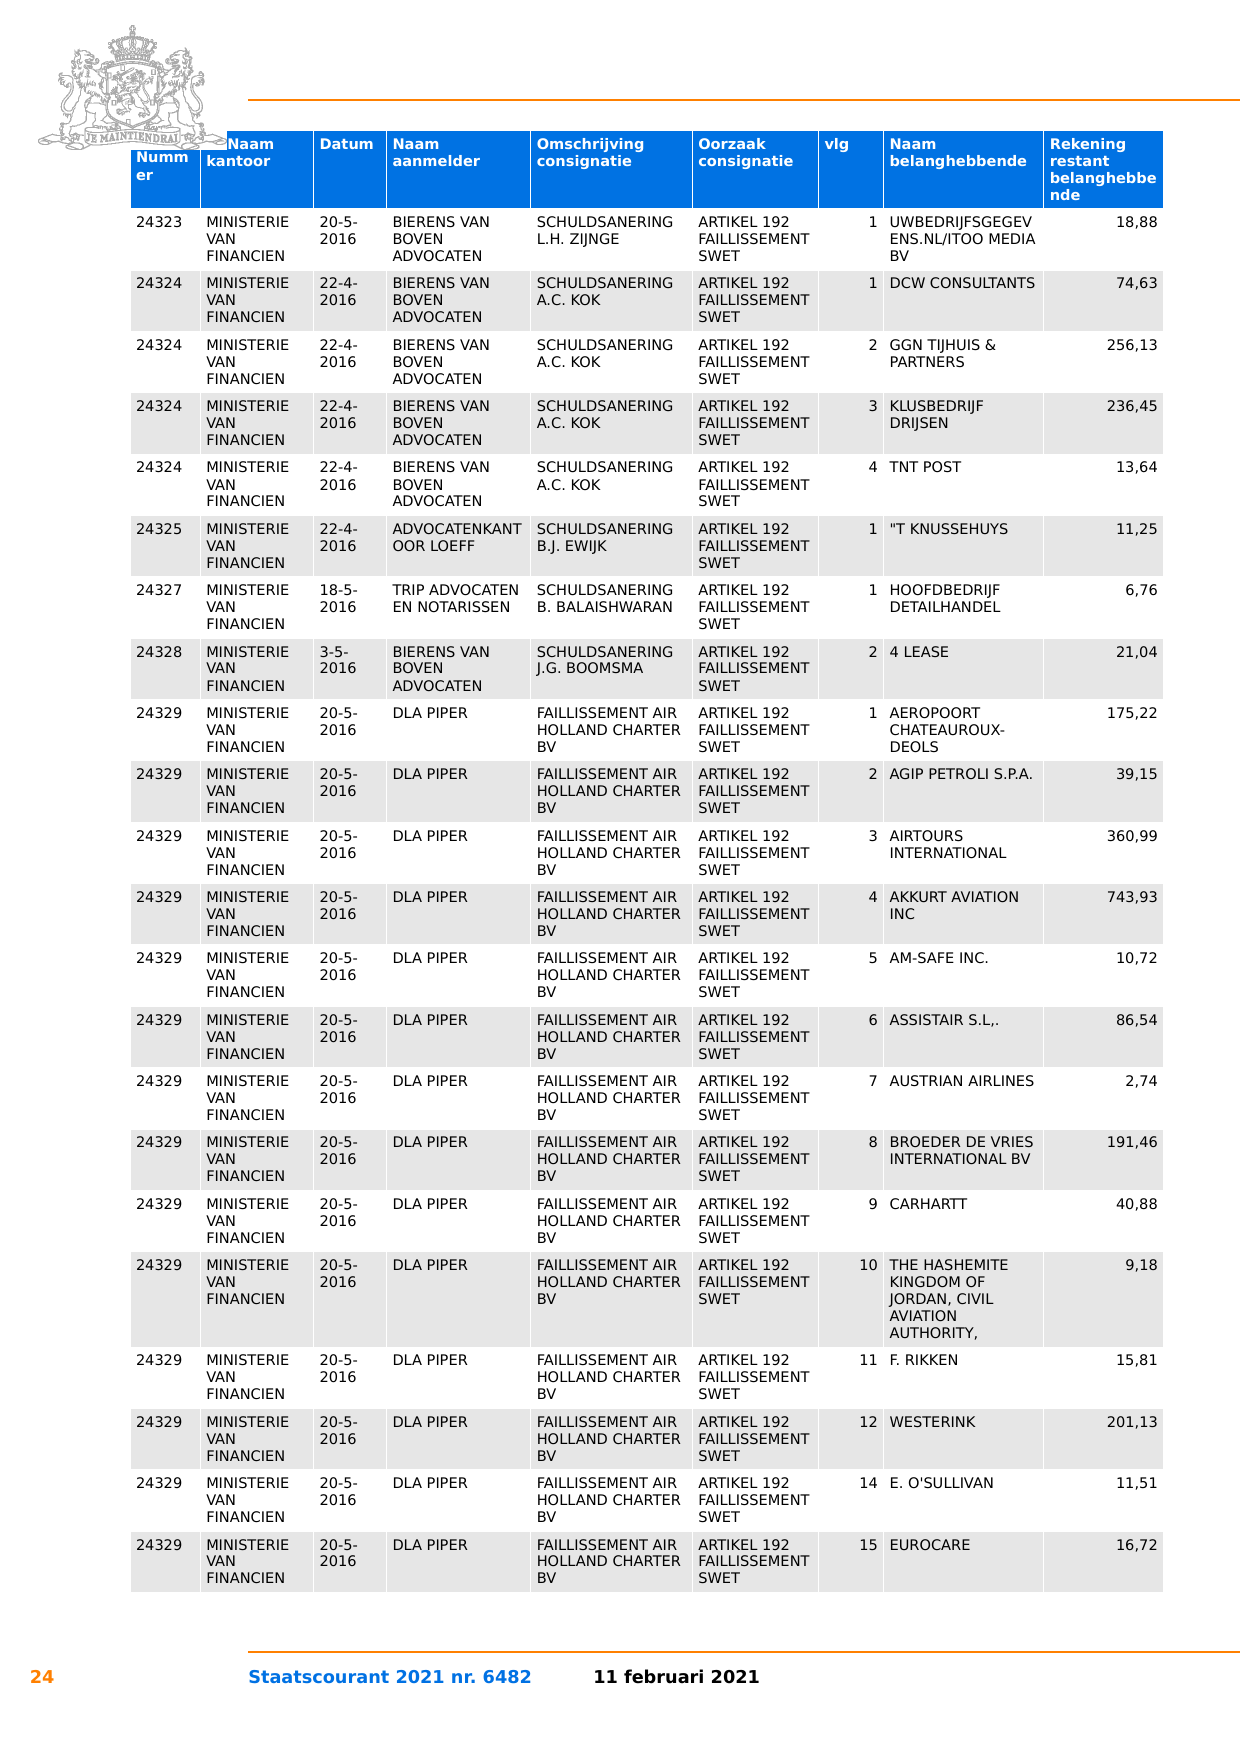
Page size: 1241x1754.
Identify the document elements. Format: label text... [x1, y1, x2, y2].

table_cell BIERENS VAN BOVEN ADVOCATEN [387, 332, 530, 392]
table_cell 22-4-2016 [314, 516, 386, 576]
table_cell MINISTERIE VAN FINANCIEN [201, 578, 313, 638]
table_cell FAILLISSEMENT AIR HOLLAND CHARTER BV [531, 1007, 692, 1067]
table_cell MINISTERIE VAN FINANCIEN [201, 639, 313, 699]
table_cell 4 LEASE [884, 639, 1043, 699]
table_cell ARTIKEL 192 FAILLISSEMENTSWET [693, 639, 818, 699]
table_cell 24323 [131, 209, 200, 269]
table_cell FAILLISSEMENT AIR HOLLAND CHARTER BV [531, 1068, 692, 1128]
table_cell DLA PIPER [387, 761, 530, 822]
table_cell DLA PIPER [387, 1348, 530, 1408]
table_cell 2,74 [1044, 1068, 1163, 1128]
table_cell 20-5-2016 [314, 1532, 386, 1592]
table_cell ARTIKEL 192 FAILLISSEMENTSWET [693, 1532, 818, 1592]
table_cell DLA PIPER [387, 884, 530, 944]
table_cell ARTIKEL 192 FAILLISSEMENTSWET [693, 1130, 818, 1190]
table_cell SCHULDSANERING B. BALAISHWARAN [531, 578, 692, 638]
table_header Oorzaak consignatie [693, 131, 818, 208]
table_cell MINISTERIE VAN FINANCIEN [201, 1007, 313, 1067]
table_cell BIERENS VAN BOVEN ADVOCATEN [387, 271, 530, 331]
table_cell 20-5-2016 [314, 209, 386, 269]
table_cell DCW CONSULTANTS [884, 271, 1043, 331]
table_cell SCHULDSANERING A.C. KOK [531, 271, 692, 331]
table_cell 15 [819, 1532, 883, 1592]
table_cell SCHULDSANERING A.C. KOK [531, 332, 692, 392]
table_cell 4 [819, 884, 883, 944]
table_cell ARTIKEL 192 FAILLISSEMENTSWET [693, 209, 818, 269]
table_cell MINISTERIE VAN FINANCIEN [201, 271, 313, 331]
table_cell THE HASHEMITE KINGDOM OF JORDAN, CIVIL AVIATION AUTHORITY, [884, 1252, 1043, 1347]
table_cell 24329 [131, 1191, 200, 1251]
table_cell AIRTOURS INTERNATIONAL [884, 823, 1043, 883]
table_cell BROEDER DE VRIES INTERNATIONAL BV [884, 1130, 1043, 1190]
table_header Naam kantoor [201, 131, 313, 208]
table_cell 743,93 [1044, 884, 1163, 944]
table_cell ARTIKEL 192 FAILLISSEMENTSWET [693, 516, 818, 576]
table_cell TRIP ADVOCATEN EN NOTARISSEN [387, 578, 530, 638]
table_cell FAILLISSEMENT AIR HOLLAND CHARTER BV [531, 1409, 692, 1469]
table_cell 20-5-2016 [314, 1191, 386, 1251]
table_cell ARTIKEL 192 FAILLISSEMENTSWET [693, 455, 818, 515]
table_cell 20-5-2016 [314, 700, 386, 760]
table_cell ARTIKEL 192 FAILLISSEMENTSWET [693, 1470, 818, 1531]
table_cell 20-5-2016 [314, 1409, 386, 1469]
table_cell 22-4-2016 [314, 455, 386, 515]
table_cell TNT POST [884, 455, 1043, 515]
table_cell MINISTERIE VAN FINANCIEN [201, 393, 313, 454]
table_cell SCHULDSANERING L.H. ZIJNGE [531, 209, 692, 269]
table_cell 6,76 [1044, 578, 1163, 638]
table_cell 24329 [131, 1409, 200, 1469]
table_cell ARTIKEL 192 FAILLISSEMENTSWET [693, 271, 818, 331]
table_cell MINISTERIE VAN FINANCIEN [201, 1068, 313, 1128]
table_cell ADVOCATENKANTOOR LOEFF [387, 516, 530, 576]
table_cell MINISTERIE VAN FINANCIEN [201, 1409, 313, 1469]
table_cell 2 [819, 639, 883, 699]
table_cell 3 [819, 823, 883, 883]
table_cell 1 [819, 700, 883, 760]
table_cell DLA PIPER [387, 1470, 530, 1531]
table_cell 20-5-2016 [314, 1130, 386, 1190]
table_cell MINISTERIE VAN FINANCIEN [201, 946, 313, 1006]
table_cell FAILLISSEMENT AIR HOLLAND CHARTER BV [531, 1191, 692, 1251]
table_cell ARTIKEL 192 FAILLISSEMENTSWET [693, 332, 818, 392]
table_cell 24329 [131, 700, 200, 760]
table_cell FAILLISSEMENT AIR HOLLAND CHARTER BV [531, 700, 692, 760]
table_cell 13,64 [1044, 455, 1163, 515]
table_cell 20-5-2016 [314, 1068, 386, 1128]
table_header Omschrijving consignatie [531, 131, 692, 208]
table_cell 24329 [131, 1007, 200, 1067]
table_cell 4 [819, 455, 883, 515]
table_cell MINISTERIE VAN FINANCIEN [201, 455, 313, 515]
table_cell 24329 [131, 1252, 200, 1347]
table_cell UWBEDRIJFSGEGEVENS.NL/ITOO MEDIA BV [884, 209, 1043, 269]
table_cell 16,72 [1044, 1532, 1163, 1592]
table_cell 20-5-2016 [314, 946, 386, 1006]
table_cell ARTIKEL 192 FAILLISSEMENTSWET [693, 823, 818, 883]
table_cell EUROCARE [884, 1532, 1043, 1592]
table_cell FAILLISSEMENT AIR HOLLAND CHARTER BV [531, 1252, 692, 1347]
table_cell 24327 [131, 578, 200, 638]
table_cell DLA PIPER [387, 1409, 530, 1469]
table_cell MINISTERIE VAN FINANCIEN [201, 209, 313, 269]
table_cell ARTIKEL 192 FAILLISSEMENTSWET [693, 578, 818, 638]
table_cell 15,81 [1044, 1348, 1163, 1408]
table_cell DLA PIPER [387, 1007, 530, 1067]
table_cell AKKURT AVIATION INC [884, 884, 1043, 944]
table_cell ARTIKEL 192 FAILLISSEMENTSWET [693, 884, 818, 944]
table_cell 11,51 [1044, 1470, 1163, 1531]
table_cell 3-5-2016 [314, 639, 386, 699]
table_cell FAILLISSEMENT AIR HOLLAND CHARTER BV [531, 1532, 692, 1592]
table_header vlg [819, 131, 883, 208]
table_cell 22-4-2016 [314, 271, 386, 331]
table_cell 24329 [131, 761, 200, 822]
table_cell ARTIKEL 192 FAILLISSEMENTSWET [693, 1191, 818, 1251]
table_cell 1 [819, 516, 883, 576]
table_cell SCHULDSANERING A.C. KOK [531, 455, 692, 515]
table_cell DLA PIPER [387, 823, 530, 883]
table_cell ARTIKEL 192 FAILLISSEMENTSWET [693, 393, 818, 454]
table_cell DLA PIPER [387, 946, 530, 1006]
table_cell SCHULDSANERING J.G. BOOMSMA [531, 639, 692, 699]
table_cell 24329 [131, 1470, 200, 1531]
table_cell CARHARTT [884, 1191, 1043, 1251]
table_cell ARTIKEL 192 FAILLISSEMENTSWET [693, 761, 818, 822]
table_cell 10 [819, 1252, 883, 1347]
table_cell MINISTERIE VAN FINANCIEN [201, 516, 313, 576]
table_cell ARTIKEL 192 FAILLISSEMENTSWET [693, 946, 818, 1006]
table_cell 24328 [131, 639, 200, 699]
table_cell 86,54 [1044, 1007, 1163, 1067]
table_cell DLA PIPER [387, 1068, 530, 1128]
table_cell 14 [819, 1470, 883, 1531]
table_cell BIERENS VAN BOVEN ADVOCATEN [387, 209, 530, 269]
table_cell DLA PIPER [387, 1252, 530, 1347]
table_cell 24329 [131, 946, 200, 1006]
table_cell BIERENS VAN BOVEN ADVOCATEN [387, 393, 530, 454]
table_cell MINISTERIE VAN FINANCIEN [201, 700, 313, 760]
table_cell FAILLISSEMENT AIR HOLLAND CHARTER BV [531, 761, 692, 822]
table_cell FAILLISSEMENT AIR HOLLAND CHARTER BV [531, 1348, 692, 1408]
table_cell 24324 [131, 332, 200, 392]
table_cell 1 [819, 271, 883, 331]
table_cell GGN TIJHUIS & PARTNERS [884, 332, 1043, 392]
table_cell MINISTERIE VAN FINANCIEN [201, 1191, 313, 1251]
table_cell 175,22 [1044, 700, 1163, 760]
table_cell 1 [819, 209, 883, 269]
table_cell 3 [819, 393, 883, 454]
table_cell FAILLISSEMENT AIR HOLLAND CHARTER BV [531, 1470, 692, 1531]
table_cell SCHULDSANERING A.C. KOK [531, 393, 692, 454]
table_cell SCHULDSANERING B.J. EWIJK [531, 516, 692, 576]
table_cell AM-SAFE INC. [884, 946, 1043, 1006]
table_cell WESTERINK [884, 1409, 1043, 1469]
table_cell FAILLISSEMENT AIR HOLLAND CHARTER BV [531, 884, 692, 944]
table_cell 18-5-2016 [314, 578, 386, 638]
table_cell BIERENS VAN BOVEN ADVOCATEN [387, 455, 530, 515]
table_cell ARTIKEL 192 FAILLISSEMENTSWET [693, 1068, 818, 1128]
table_cell MINISTERIE VAN FINANCIEN [201, 332, 313, 392]
table_cell 24329 [131, 823, 200, 883]
table_cell FAILLISSEMENT AIR HOLLAND CHARTER BV [531, 946, 692, 1006]
table_cell 40,88 [1044, 1191, 1163, 1251]
table_cell F. RIKKEN [884, 1348, 1043, 1408]
table_cell 21,04 [1044, 639, 1163, 699]
picture [38, 25, 227, 150]
table_cell 6 [819, 1007, 883, 1067]
table_cell 24329 [131, 1068, 200, 1128]
table_cell 74,63 [1044, 271, 1163, 331]
table_cell 20-5-2016 [314, 761, 386, 822]
table_cell E. O'SULLIVAN [884, 1470, 1043, 1531]
table_cell HOOFDBEDRIJF DETAILHANDEL [884, 578, 1043, 638]
table_cell DLA PIPER [387, 1532, 530, 1592]
table_cell 24325 [131, 516, 200, 576]
table_cell 24329 [131, 1348, 200, 1408]
table_cell 2 [819, 761, 883, 822]
table_cell 18,88 [1044, 209, 1163, 269]
table_header Naam aanmelder [387, 131, 530, 208]
table_cell AGIP PETROLI S.P.A. [884, 761, 1043, 822]
table_cell 11,25 [1044, 516, 1163, 576]
table_cell 20-5-2016 [314, 823, 386, 883]
table_cell 22-4-2016 [314, 332, 386, 392]
table_cell 24329 [131, 884, 200, 944]
table_cell MINISTERIE VAN FINANCIEN [201, 1348, 313, 1408]
table_cell 20-5-2016 [314, 1007, 386, 1067]
table_cell 8 [819, 1130, 883, 1190]
table_cell MINISTERIE VAN FINANCIEN [201, 1470, 313, 1531]
table_cell "T KNUSSEHUYS [884, 516, 1043, 576]
table_cell 24329 [131, 1532, 200, 1592]
table_cell 7 [819, 1068, 883, 1128]
table_header Nummer [131, 150, 200, 208]
table_cell 39,15 [1044, 761, 1163, 822]
table_cell 24324 [131, 455, 200, 515]
table_cell MINISTERIE VAN FINANCIEN [201, 1252, 313, 1347]
table_cell 1 [819, 578, 883, 638]
table_cell DLA PIPER [387, 1130, 530, 1190]
table_cell 9,18 [1044, 1252, 1163, 1347]
table_cell ARTIKEL 192 FAILLISSEMENTSWET [693, 1409, 818, 1469]
table_cell DLA PIPER [387, 700, 530, 760]
table_cell FAILLISSEMENT AIR HOLLAND CHARTER BV [531, 823, 692, 883]
table_cell ARTIKEL 192 FAILLISSEMENTSWET [693, 1252, 818, 1347]
table_cell ASSISTAIR S.L,. [884, 1007, 1043, 1067]
table_cell 2 [819, 332, 883, 392]
table_cell 201,13 [1044, 1409, 1163, 1469]
table_cell AUSTRIAN AIRLINES [884, 1068, 1043, 1128]
table_cell BIERENS VAN BOVEN ADVOCATEN [387, 639, 530, 699]
table_header Rekening restant belanghebbende [1044, 131, 1163, 208]
table_cell ARTIKEL 192 FAILLISSEMENTSWET [693, 1348, 818, 1408]
table_cell 9 [819, 1191, 883, 1251]
table_cell 24324 [131, 271, 200, 331]
table_header Naam belanghebbende [884, 131, 1043, 208]
table_cell ARTIKEL 192 FAILLISSEMENTSWET [693, 700, 818, 760]
table_cell 10,72 [1044, 946, 1163, 1006]
table_cell 20-5-2016 [314, 1252, 386, 1347]
table_cell KLUSBEDRIJF DRIJSEN [884, 393, 1043, 454]
table_cell 5 [819, 946, 883, 1006]
table_cell AEROPOORT CHATEAUROUX-DEOLS [884, 700, 1043, 760]
table_cell 236,45 [1044, 393, 1163, 454]
table_cell FAILLISSEMENT AIR HOLLAND CHARTER BV [531, 1130, 692, 1190]
table_cell 24324 [131, 393, 200, 454]
table_cell 360,99 [1044, 823, 1163, 883]
table_cell MINISTERIE VAN FINANCIEN [201, 761, 313, 822]
table_cell 20-5-2016 [314, 884, 386, 944]
table_cell 191,46 [1044, 1130, 1163, 1190]
table_cell MINISTERIE VAN FINANCIEN [201, 1130, 313, 1190]
table_cell ARTIKEL 192 FAILLISSEMENTSWET [693, 1007, 818, 1067]
table_cell 22-4-2016 [314, 393, 386, 454]
table_cell DLA PIPER [387, 1191, 530, 1251]
table_cell 11 [819, 1348, 883, 1408]
table_cell 256,13 [1044, 332, 1163, 392]
table_cell 20-5-2016 [314, 1348, 386, 1408]
table_cell MINISTERIE VAN FINANCIEN [201, 1532, 313, 1592]
table_cell MINISTERIE VAN FINANCIEN [201, 884, 313, 944]
table_cell 20-5-2016 [314, 1470, 386, 1531]
table_cell MINISTERIE VAN FINANCIEN [201, 823, 313, 883]
table_header Datum [314, 131, 386, 208]
table_cell 12 [819, 1409, 883, 1469]
table_cell 24329 [131, 1130, 200, 1190]
